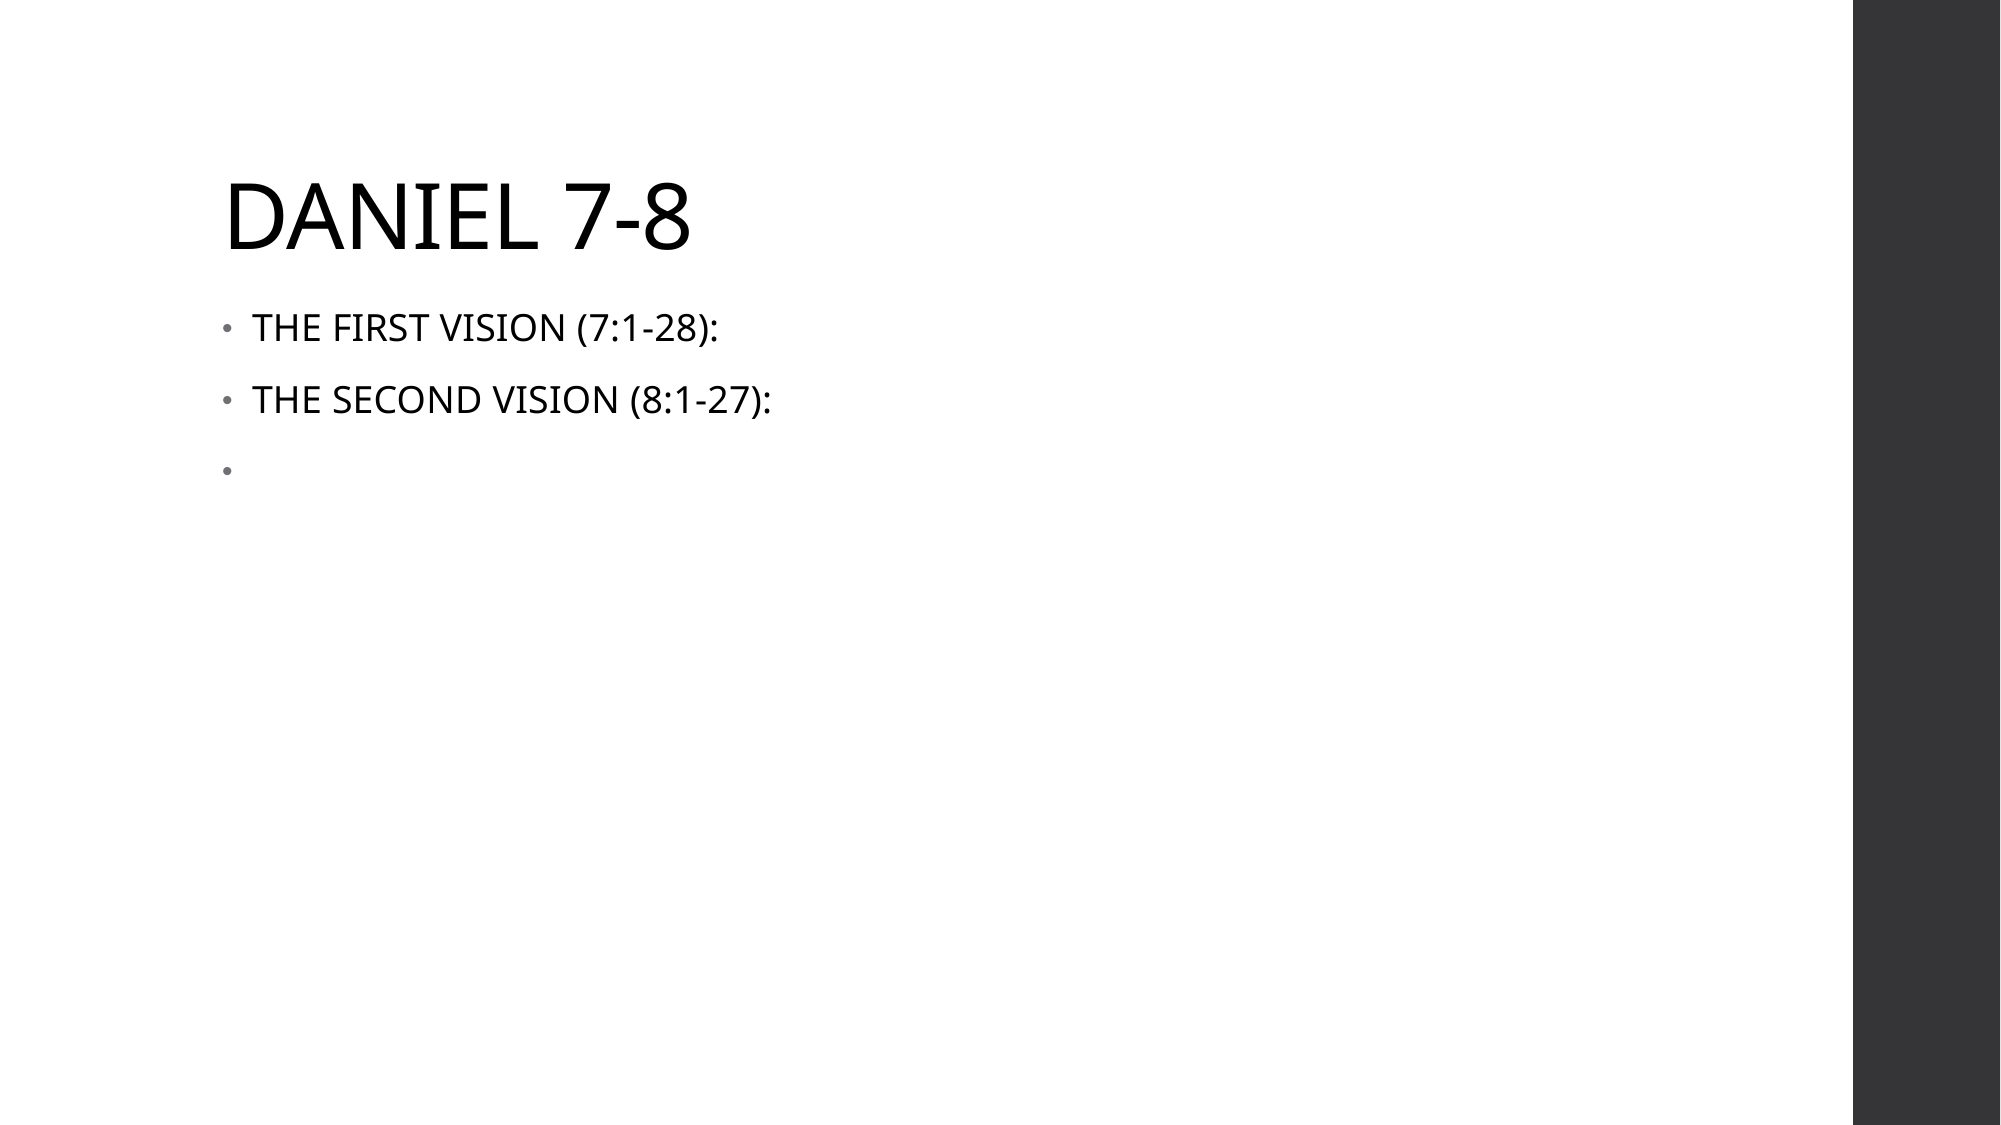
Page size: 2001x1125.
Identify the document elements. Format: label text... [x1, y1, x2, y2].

title DANIEL 7-8 [206, 60, 1797, 278]
list THE FIRST VISION (7:1-28): THE SECOND VISION (8:1-27): [206, 299, 1617, 1014]
